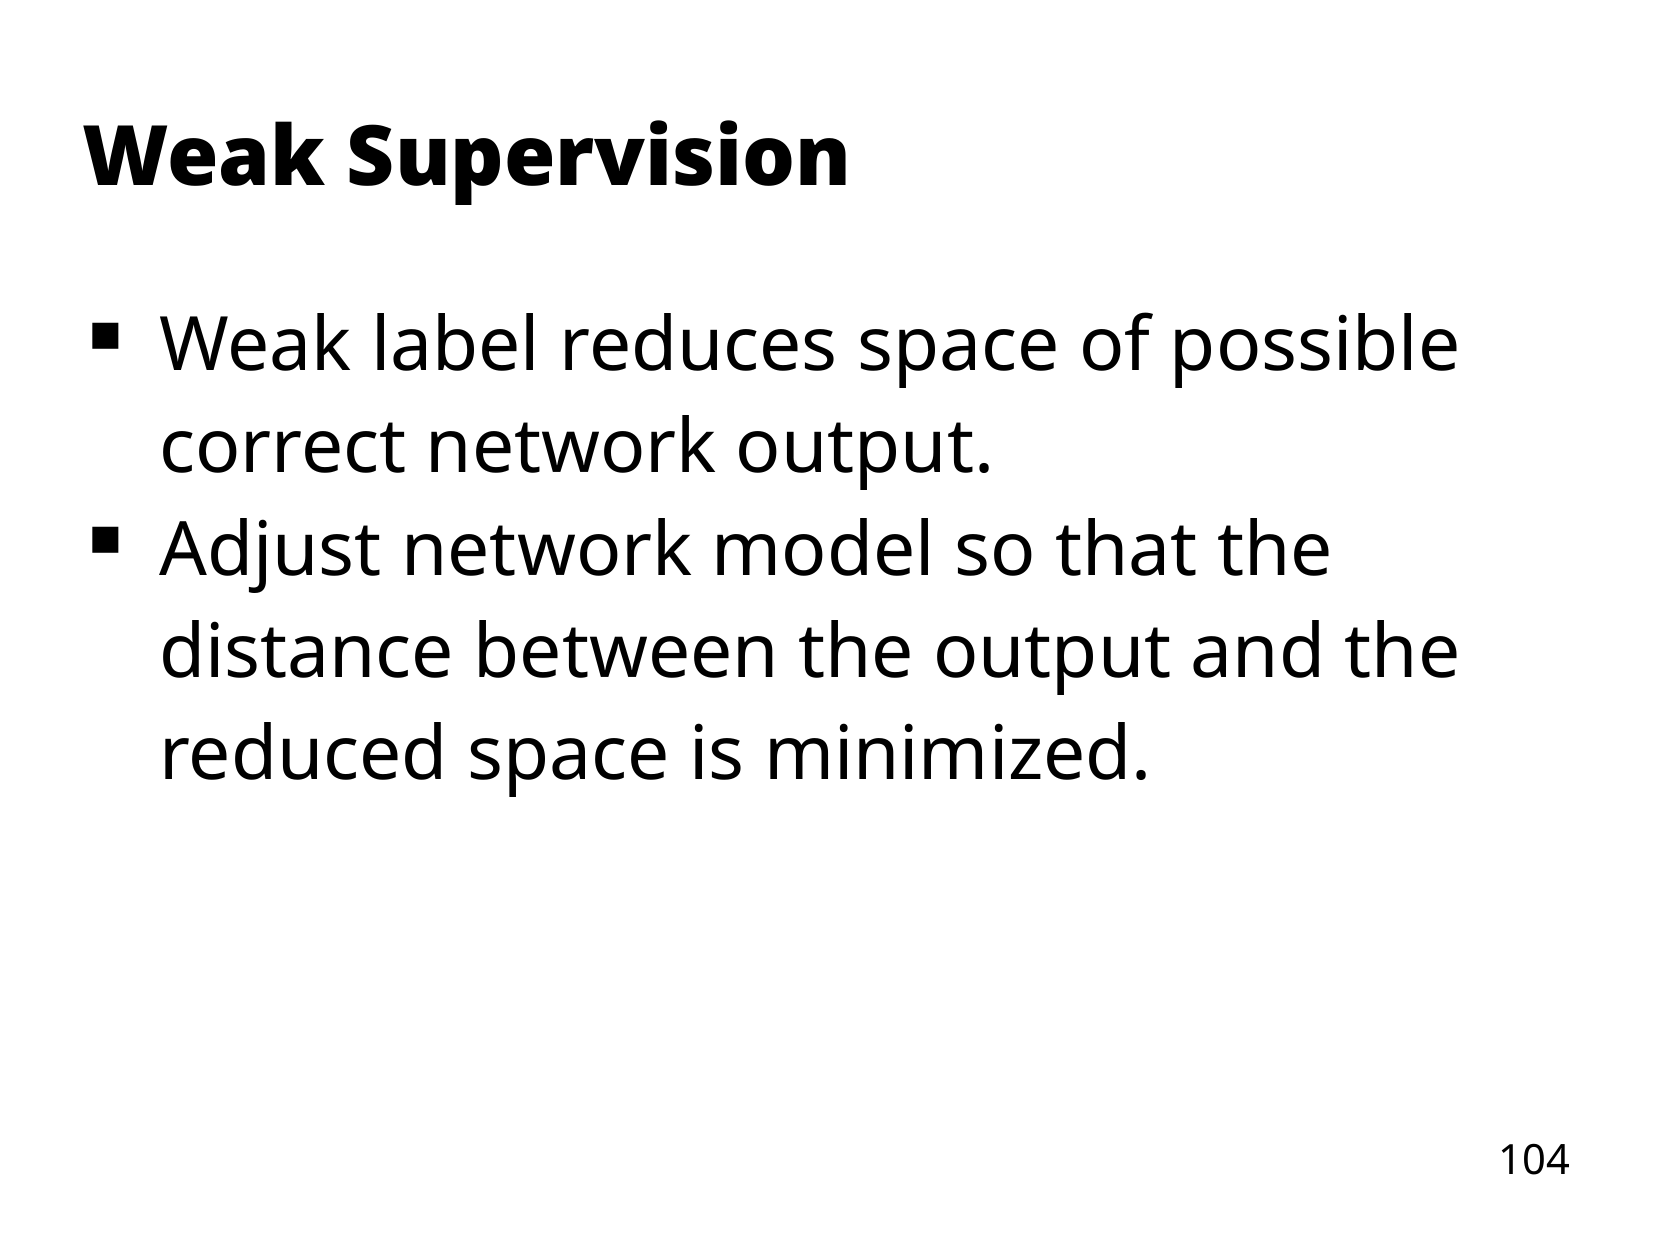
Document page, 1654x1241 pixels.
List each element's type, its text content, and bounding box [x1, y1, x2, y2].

title Weak Supervision [82, 49, 1571, 257]
list Weak label reduces space of possible correct network output. Adjust network model so that the distance between the output and the reduced space is minimized. [82, 290, 1571, 1010]
